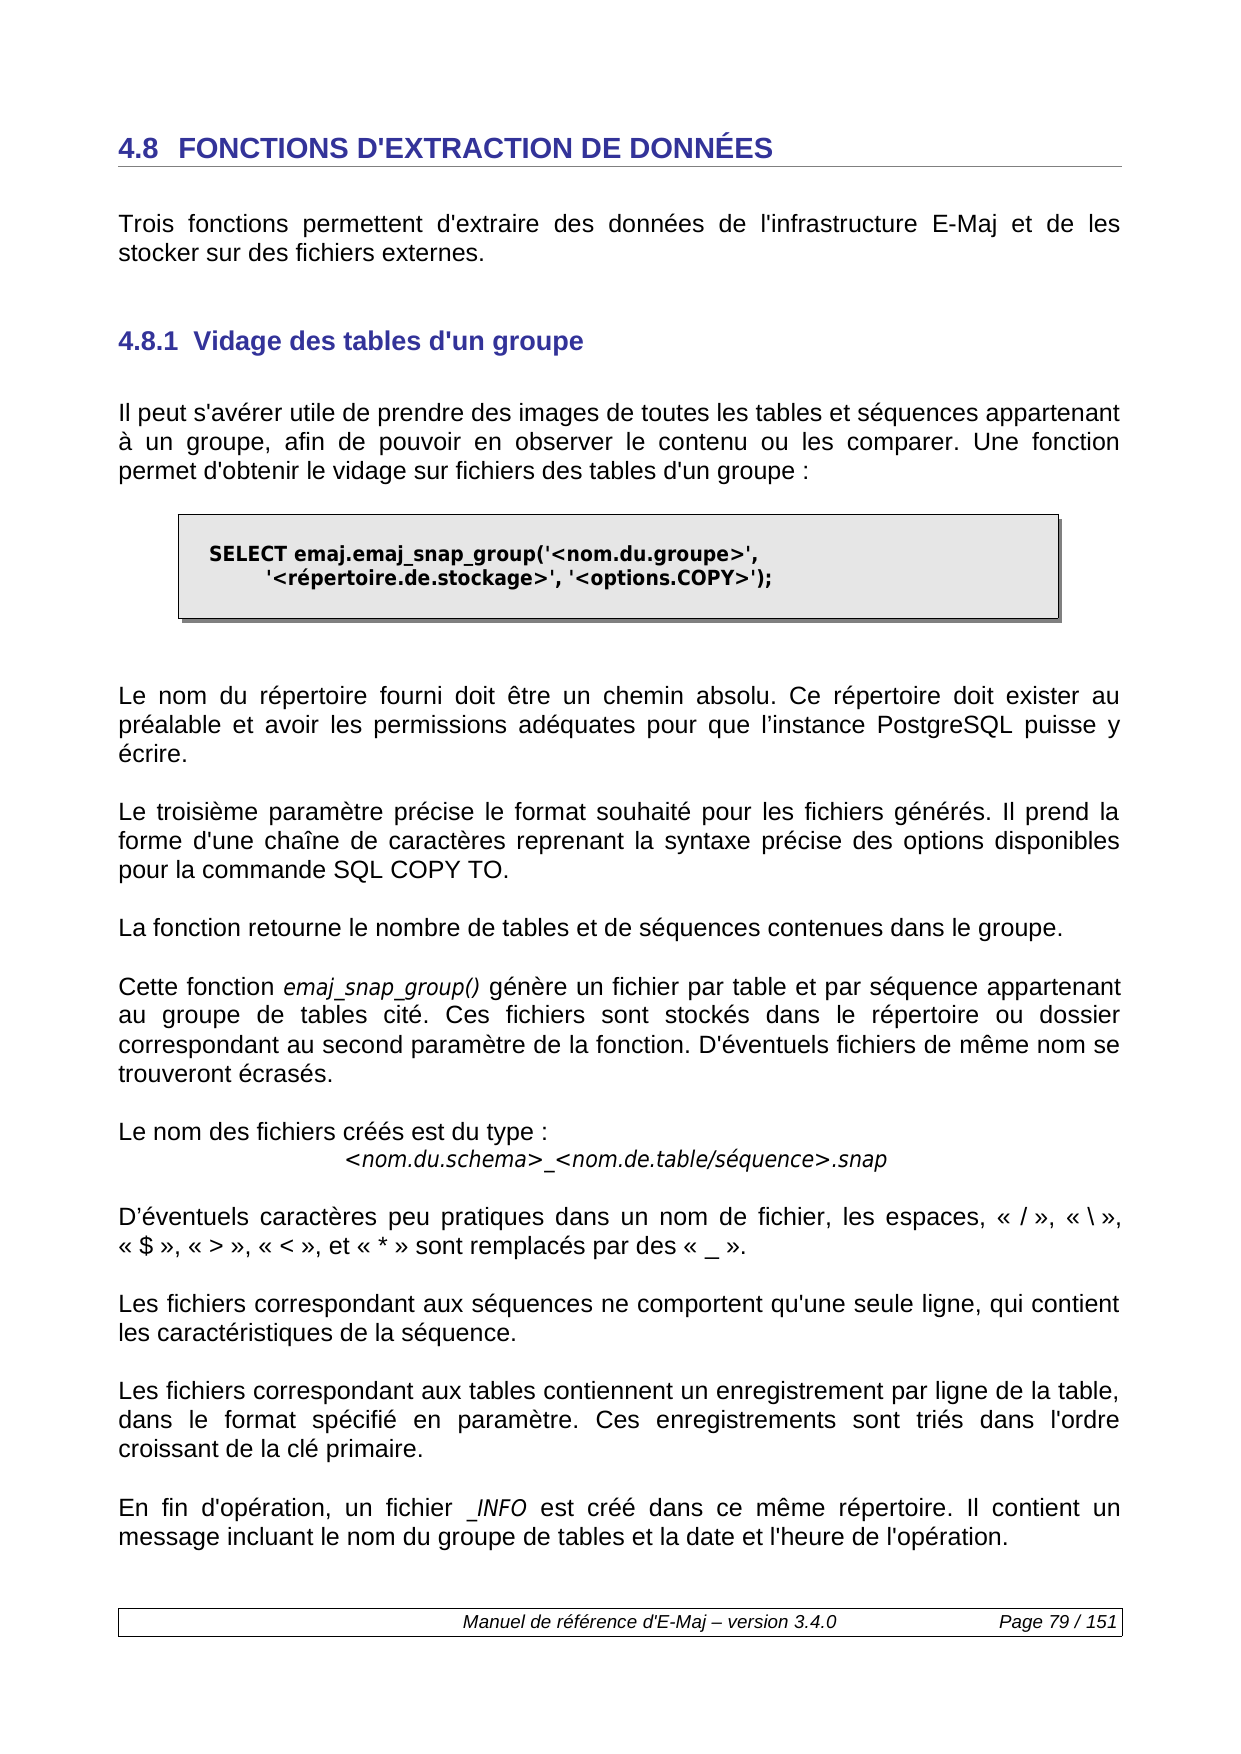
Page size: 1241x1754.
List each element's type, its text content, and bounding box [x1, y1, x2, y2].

text Le nom des fichiers créés est du type : [118, 1117, 1122, 1146]
text Le nom du répertoire fourni doit être un chemin absolu. Ce répertoire doit exister au préalable et avoir les permissions adéquates pour que l’instance PostgreSQL puisse y écrire. [118, 681, 1122, 768]
text Les fichiers correspondant aux tables contiennent un enregistrement par ligne de la table, dans le format spécifié en paramètre. Ces enregistrements sont triés dans l'ordre croissant de la clé primaire. [118, 1376, 1122, 1463]
text La fonction retourne le nombre de tables et de séquences contenues dans le groupe. [118, 913, 1122, 942]
text D’éventuels caractères peu pratiques dans un nom de fichier, les espaces, « / », « \ », « $ », « > », « < », et « * » sont remplacés par des « _ ». [118, 1202, 1122, 1260]
text <nom.du.schema>_<nom.de.table/séquence>.snap [118, 1146, 1122, 1173]
text Le troisième paramètre précise le format souhaité pour les fichiers générés. Il prend la forme d'une chaîne de caractères reprenant la syntaxe précise des options disponibles pour la commande SQL COPY TO. [118, 797, 1122, 884]
text Trois fonctions permettent d'extraire des données de l'infrastructure E-Maj et de les stocker sur des fichiers externes. [118, 209, 1122, 267]
text Les fichiers correspondant aux séquences ne comportent qu'une seule ligne, qui contient les caractéristiques de la séquence. [118, 1289, 1122, 1347]
subtitle Fonctions d'extraction de données [118, 131, 1122, 166]
text Cette fonction emaj_snap_group() génère un fichier par table et par séquence appartenant au groupe de tables cité. Ces fichiers sont stockés dans le répertoire ou dossier correspondant au second paramètre de la fonction. D'éventuels fichiers de même nom se trouveront écrasés. [118, 971, 1122, 1088]
text '<répertoire.de.stockage>', '<options.COPY>'); [179, 563, 1058, 587]
text SELECT emaj.emaj_snap_group('<nom.du.groupe>', [179, 538, 1058, 563]
text Il peut s'avérer utile de prendre des images de toutes les tables et séquences appartenant à un groupe, afin de pouvoir en observer le contenu ou les comparer. Une fonction permet d'obtenir le vidage sur fichiers des tables d'un groupe : [118, 398, 1122, 485]
subtitle Vidage des tables d'un groupe [118, 325, 1122, 356]
text En fin d'opération, un fichier _INFO est créé dans ce même répertoire. Il contient un message incluant le nom du groupe de tables et la date et l'heure de l'opération. [118, 1492, 1122, 1551]
